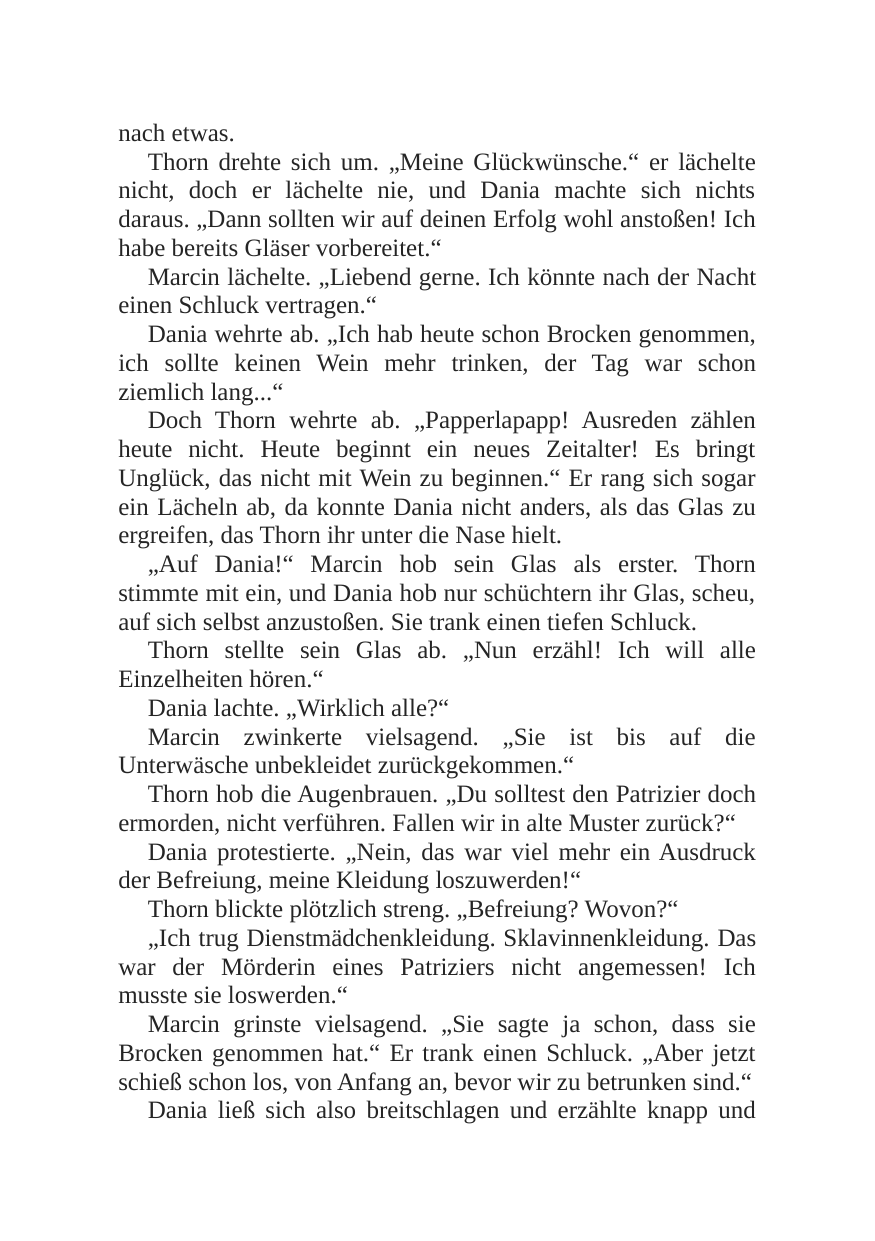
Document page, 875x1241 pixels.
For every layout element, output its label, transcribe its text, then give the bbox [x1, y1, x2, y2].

text Marcin zwinkerte vielsagend. „Sie ist bis auf die Unterwäsche unbekleidet zurückgekommen.“ [118, 722, 756, 779]
text Dania wehrte ab. „Ich hab heute schon Brocken genommen, ich sollte keinen Wein mehr trinken, der Tag war schon ziemlich lang...“ [118, 319, 756, 406]
text Thorn hob die Augenbrauen. „Du solltest den Patrizier doch ermorden, nicht verführen. Fallen wir in alte Muster zurück?“ [118, 779, 756, 837]
text Marcin grinste vielsagend. „Sie sagte ja schon, dass sie Brocken genommen hat.“ Er trank einen Schluck. „Aber jetzt schieß schon los, von Anfang an, bevor wir zu betrunken sind.“ [118, 1009, 756, 1096]
text nach etwas. [118, 118, 756, 147]
text Thorn stellte sein Glas ab. „Nun erzähl! Ich will alle Einzelheiten hören.“ [118, 636, 756, 693]
text Thorn drehte sich um. „Meine Glückwünsche.“ er lächelte nicht, doch er lächelte nie, und Dania machte sich nichts daraus. „Dann sollten wir auf deinen Erfolg wohl anstoßen! Ich habe bereits Gläser vorbereitet.“ [118, 147, 756, 262]
text „Ich trug Dienstmädchenkleidung. Sklavinnenkleidung. Das war der Mörderin eines Patriziers nicht angemessen! Ich musste sie loswerden.“ [118, 923, 756, 1009]
text Marcin lächelte. „Liebend gerne. Ich könnte nach der Nacht einen Schluck vertragen.“ [118, 262, 756, 319]
text „Auf Dania!“ Marcin hob sein Glas als erster. Thorn stimmte mit ein, und Dania hob nur schüchtern ihr Glas, scheu, auf sich selbst anzustoßen. Sie trank einen tiefen Schluck. [118, 549, 756, 636]
text Dania lachte. „Wirklich alle?“ [118, 693, 756, 722]
text Thorn blickte plötzlich streng. „Befreiung? Wovon?“ [118, 894, 756, 923]
text Doch Thorn wehrte ab. „Papperlapapp! Ausreden zählen heute nicht. Heute beginnt ein neues Zeitalter! Es bringt Unglück, das nicht mit Wein zu beginnen.“ Er rang sich sogar ein Lächeln ab, da konnte Dania nicht anders, als das Glas zu ergreifen, das Thorn ihr unter die Nase hielt. [118, 406, 756, 549]
text Dania protestierte. „Nein, das war viel mehr ein Ausdruck der Befreiung, meine Kleidung loszuwerden!“ [118, 837, 756, 894]
text Dania ließ sich also breitschlagen und erzählte knapp und [118, 1096, 756, 1124]
